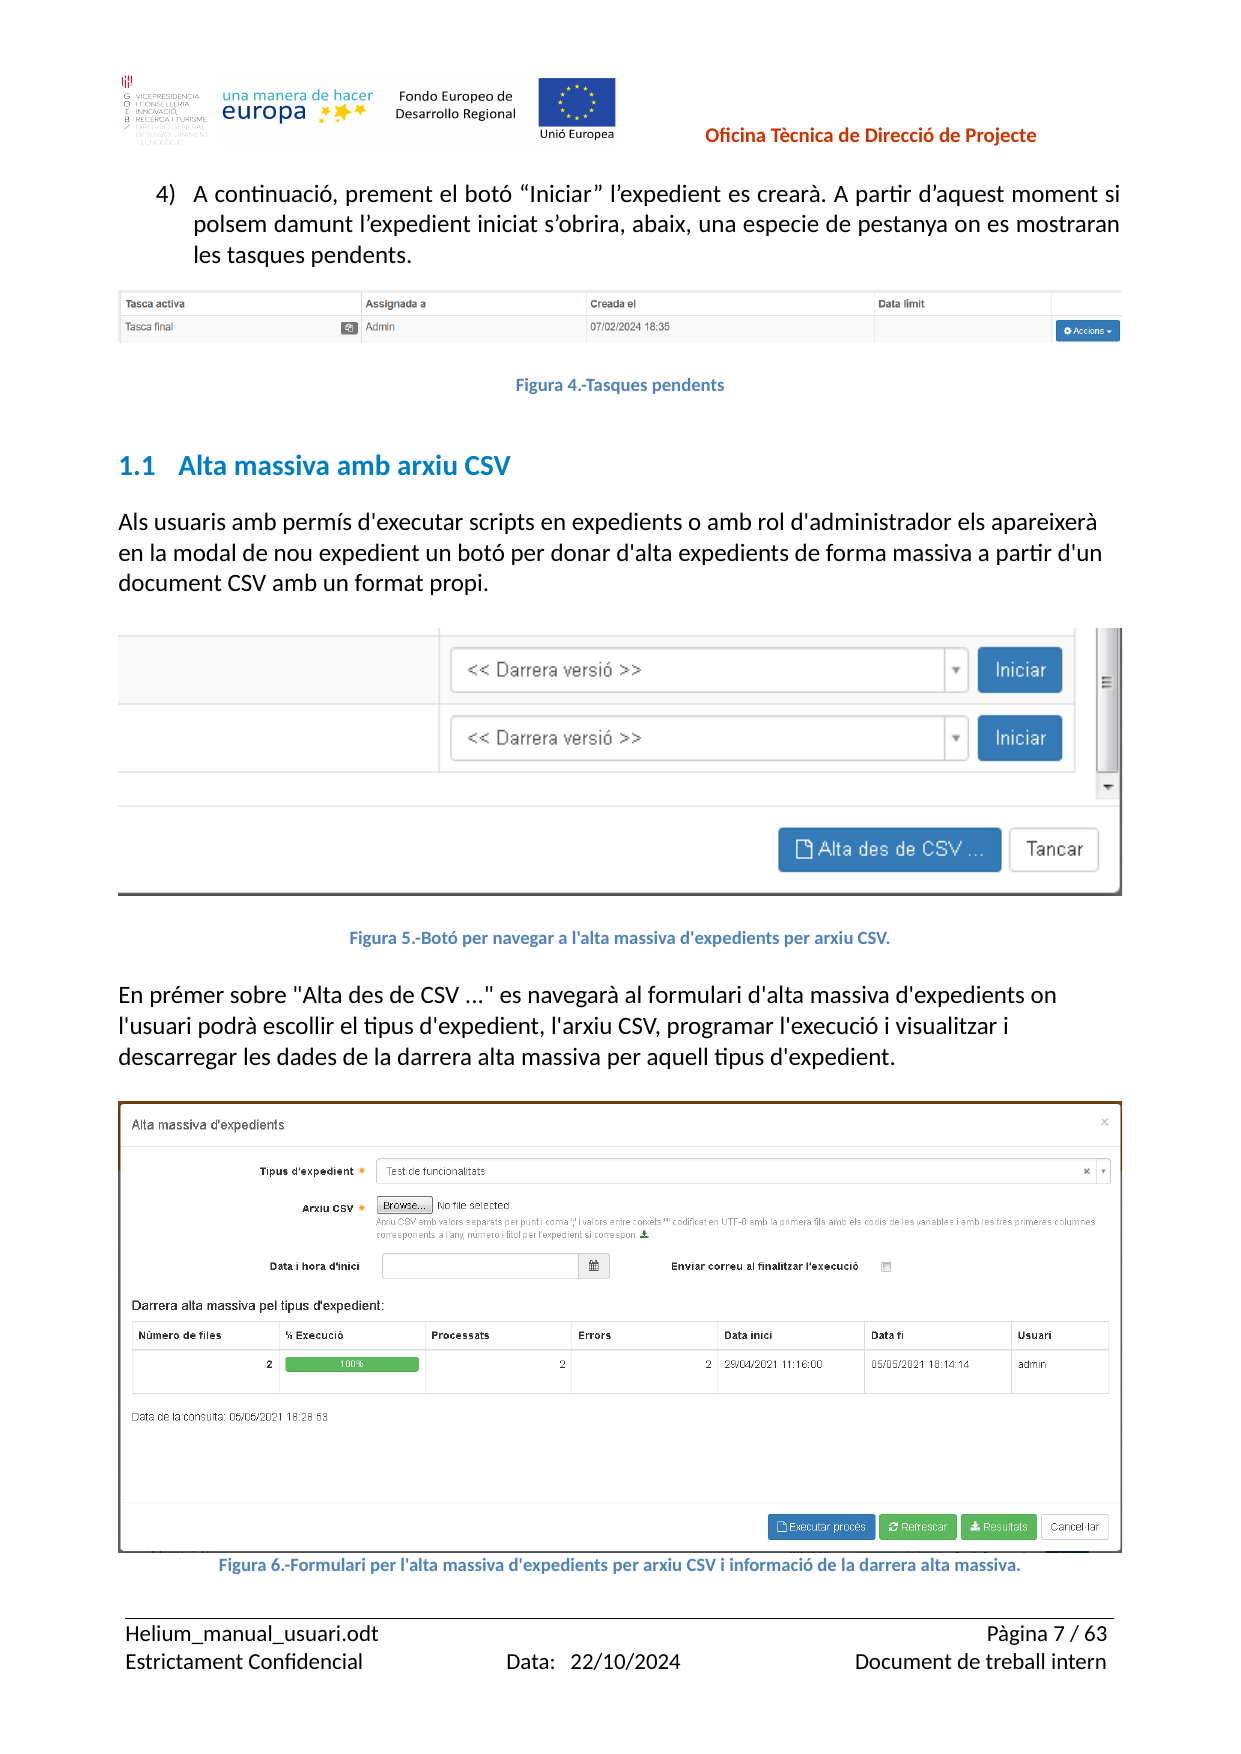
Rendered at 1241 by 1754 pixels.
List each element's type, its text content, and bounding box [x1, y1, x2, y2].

text Figura 5.-Botó per navegar a l'alta massiva d'expedients per arxiu CSV. [118, 926, 1122, 949]
list A continuació, prement el botó “Iniciar” l’expedient es crearà. A partir d’aquest moment si polsem damunt l’expedient iniciat s’obrira, abaix, una especie de pestanya on es mostraran les tasques pendents. [156, 178, 1122, 269]
picture [118, 73, 213, 147]
picture [118, 1101, 1123, 1553]
text Figura 4.-Tasques pendents [118, 373, 1122, 396]
text En prémer sobre "Alta des de CSV ..." es navegarà al formulari d'alta massiva d'expedients on l'usuari podrà escollir el tipus d'expedient, l'arxiu CSV, programar l'execució i visualitzar i descarregar les dades de la darrera alta massiva per aquell tipus d'expedient. [118, 979, 1122, 1071]
text Figura 6.-Formulari per l'alta massiva d'expedients per arxiu CSV i informació de la darrera alta massiva. [118, 1553, 1122, 1576]
subtitle Alta massiva amb arxiu CSV [118, 447, 1122, 483]
picture [219, 73, 621, 147]
picture [118, 628, 1123, 896]
text Als usuaris amb permís d'executar scripts en expedients o amb rol d'administrador els apareixerà en la modal de nou expedient un botó per donar d'alta expedients de forma massiva a partir d'un document CSV amb un format propi. [118, 506, 1122, 598]
picture [118, 290, 1123, 343]
